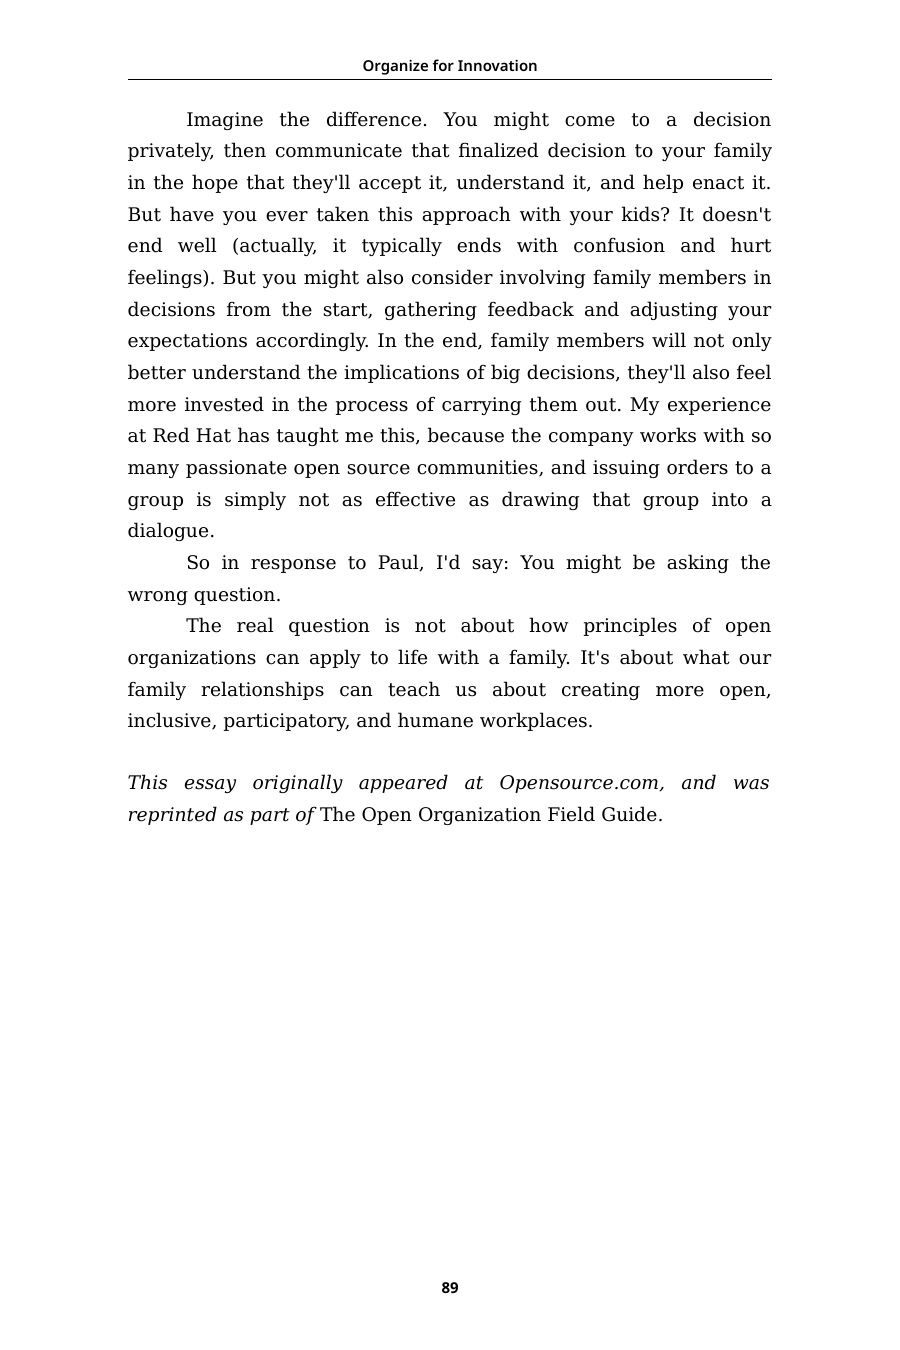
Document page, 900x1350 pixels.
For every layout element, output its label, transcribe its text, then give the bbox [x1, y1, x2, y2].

text So in response to Paul, I'd say: You might be asking the wrong question. [127, 552, 772, 606]
text The real question is not about how principles of open organizations can apply to life with a family. It's about what our family relationships can teach us about creating more open, inclusive, participatory, and humane workplaces. [127, 615, 772, 732]
text Imagine the difference. You might come to a decision privately, then communicate that finalized decision to your family in the hope that they'll accept it, understand it, and help enact it. But have you ever taken this approach with your kids? It doesn't end well (actually, it typically ends with confusion and hurt feelings). But you might also consider involving family members in decisions from the start, gathering feedback and adjusting your expectations accordingly. In the end, family members will not only better understand the implications of big decisions, they'll also feel more invested in the process of carrying them out. My experience at Red Hat has taught me this, because the company works with so many passionate open source communities, and issuing orders to a group is simply not as effective as drawing that group into a dialogue. [127, 109, 772, 542]
text This essay originally appeared at Opensource.com, and was reprinted as part of The Open Organization Field Guide. [127, 772, 772, 826]
